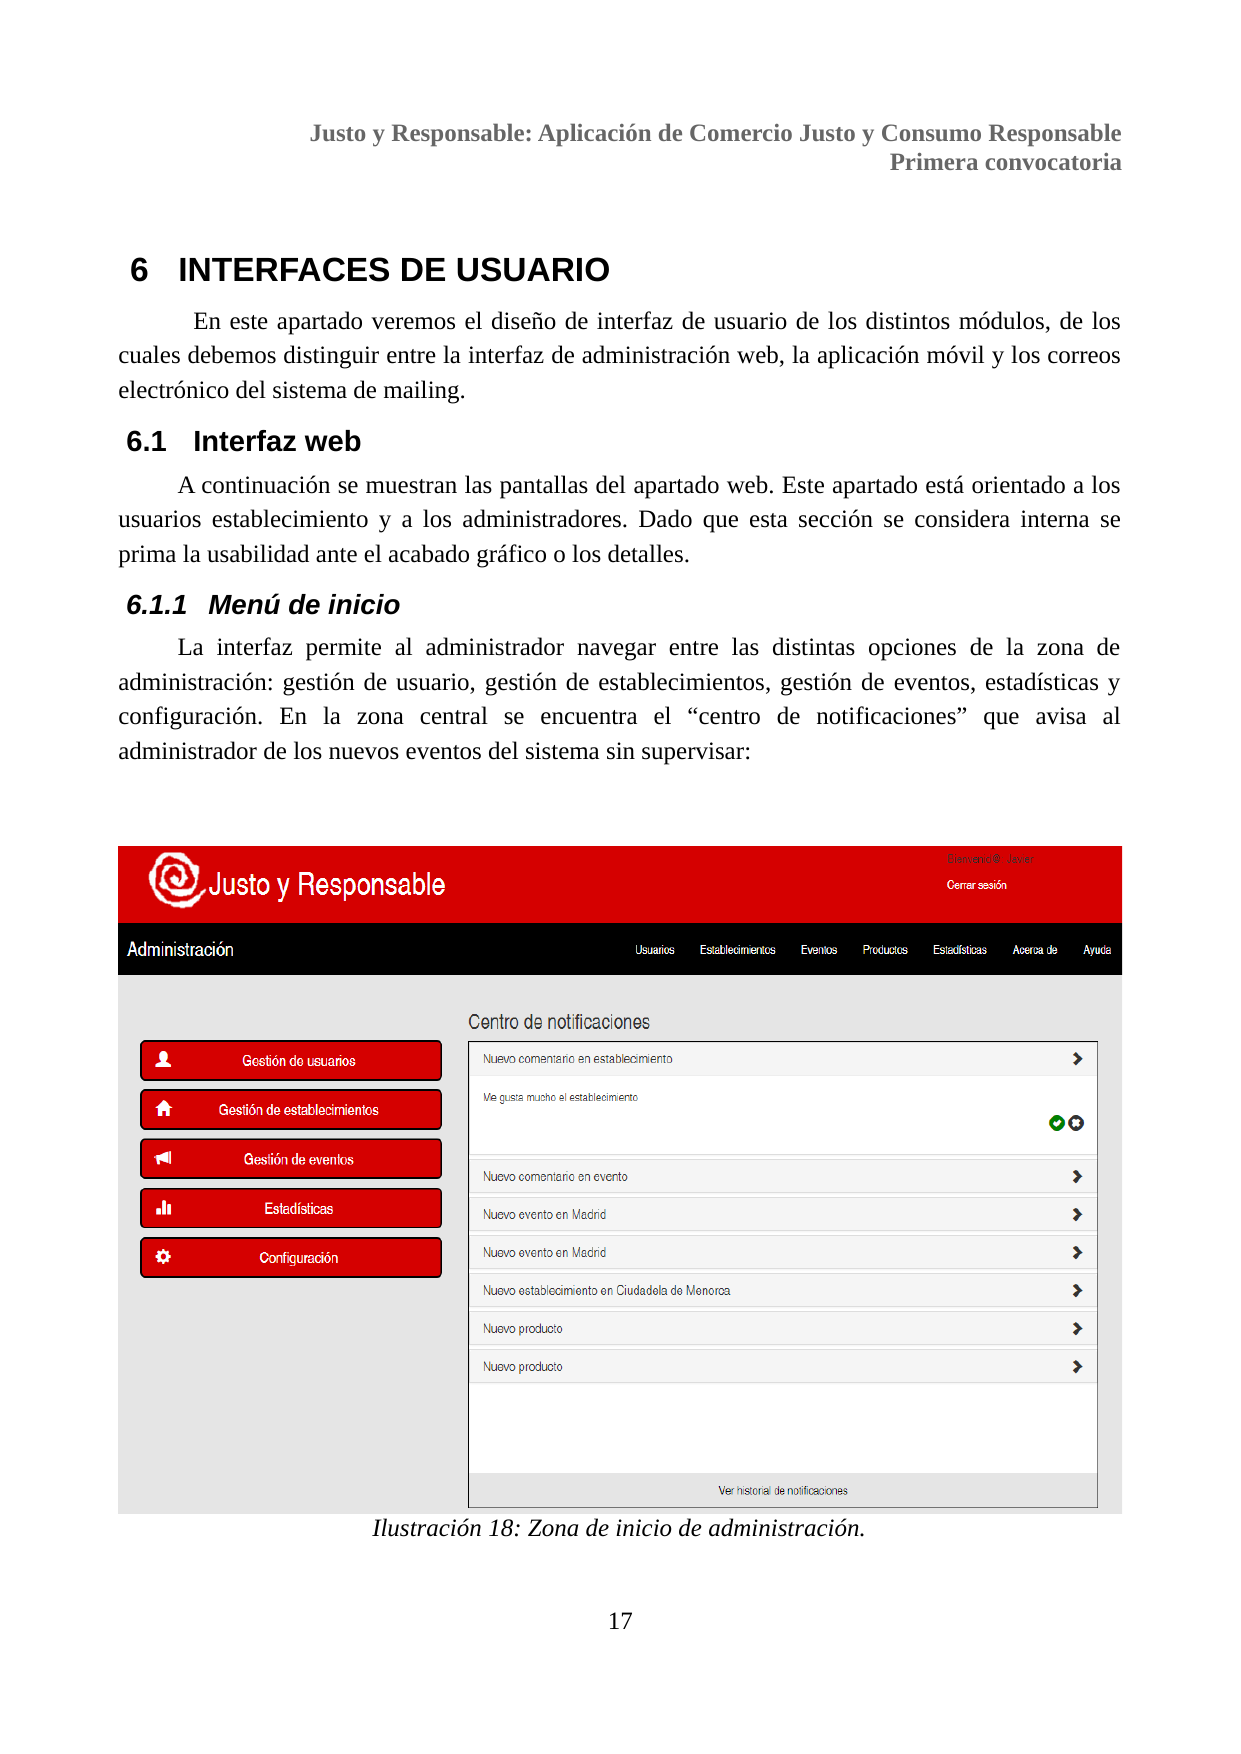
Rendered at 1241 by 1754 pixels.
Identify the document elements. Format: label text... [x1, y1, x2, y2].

text En este apartado veremos el diseño de interfaz de usuario de los distintos módulos, de los cuales debemos distinguir entre la interfaz de administración web, la aplicación móvil y los correos electrónico del sistema de mailing. [118, 306, 1122, 404]
picture [118, 846, 1123, 1514]
subtitle Menú de inicio [118, 588, 1122, 620]
text Ilustración 18: Zona de inicio de administración. [118, 1514, 1122, 1542]
subtitle Interfaz web [118, 424, 1122, 458]
subtitle INTERFACES DE USUARIO [121, 234, 1122, 294]
text A continuación se muestran las pantallas del apartado web. Este apartado está orientado a los usuarios establecimiento y a los administradores. Dado que esta sección se considera interna se prima la usabilidad ante el acabado gráfico o los detalles. [118, 470, 1122, 568]
text La interfaz permite al administrador navegar entre las distintas opciones de la zona de administración: gestión de usuario, gestión de establecimientos, gestión de eventos, estadísticas y configuración. En la zona central se encuentra el “centro de notificaciones” que avisa al administrador de los nuevos eventos del sistema sin supervisar: [118, 632, 1122, 765]
